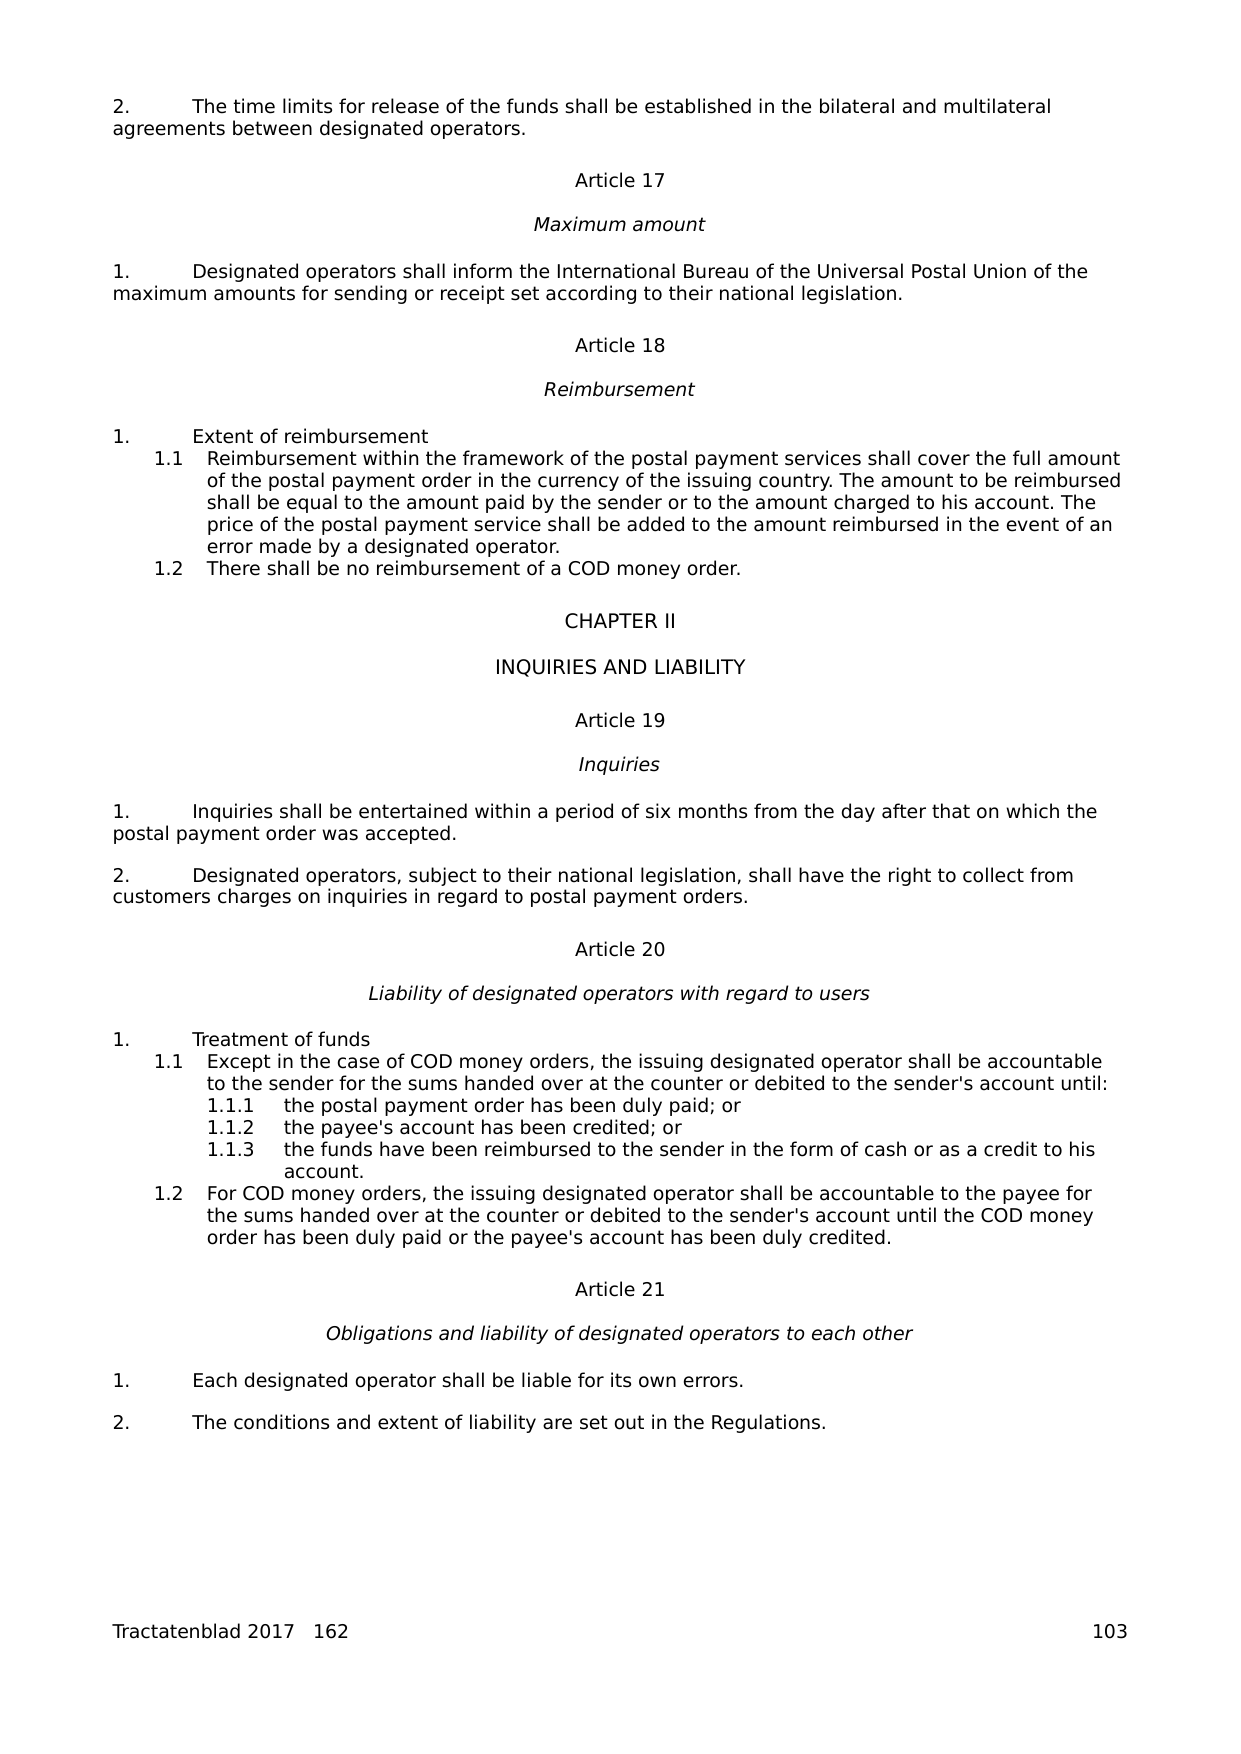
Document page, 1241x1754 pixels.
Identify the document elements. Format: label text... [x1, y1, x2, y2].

text 1. Treatment of funds [112, 1029, 1128, 1051]
subtitle Article 20 Liability of designated operators with regard to users [112, 938, 1128, 1004]
text 1.2 For COD money orders, the issuing designated operator shall be accountable to the payee for the sums handed over at the counter or debited to the sender's account until the COD money order has been duly paid or the payee's account has been duly credited. [153, 1183, 1128, 1249]
text 1.1.3 the funds have been reimbursed to the sender in the form of cash or as a credit to his account. [207, 1139, 1128, 1183]
text 1. Designated operators shall inform the International Bureau of the Universal Postal Union of the maximum amounts for sending or receipt set according to their national legislation. [112, 261, 1128, 305]
text 1. Inquiries shall be entertained within a period of six months from the day after that on which the postal payment order was accepted. [112, 801, 1128, 844]
subtitle Article 17 Maximum amount [112, 170, 1128, 236]
subtitle CHAPTER II INQUIRIES AND LIABILITY [112, 609, 1128, 679]
text 2. The time limits for release of the funds shall be established in the bilateral and multilateral agreements between designated operators. [112, 96, 1128, 140]
text 1.1 Except in the case of COD money orders, the issuing designated operator shall be accountable to the sender for the sums handed over at the counter or debited to the sender's account until: [153, 1051, 1128, 1095]
text 1.2 There shall be no reimbursement of a COD money order. [153, 558, 1128, 579]
text 2. Designated operators, subject to their national legislation, shall have the right to collect from customers charges on inquiries in regard to postal payment orders. [112, 864, 1128, 908]
text 1. Extent of reimbursement [112, 426, 1128, 448]
subtitle Article 21 Obligations and liability of designated operators to each other [112, 1279, 1128, 1345]
subtitle Article 18 Reimbursement [112, 335, 1128, 401]
text 1.1.2 the payee's account has been credited; or [207, 1117, 1128, 1139]
text 1.1.1 the postal payment order has been duly paid; or [207, 1095, 1128, 1117]
text 1.1 Reimbursement within the framework of the postal payment services shall cover the full amount of the postal payment order in the currency of the issuing country. The amount to be reimbursed shall be equal to the amount paid by the sender or to the amount charged to his account. The price of the postal payment service shall be added to the amount reimbursed in the event of an error made by a designated operator. [153, 448, 1128, 558]
text 2. The conditions and extent of liability are set out in the Regulations. [112, 1412, 1128, 1434]
subtitle Article 19 Inquiries [112, 709, 1128, 776]
text 1. Each designated operator shall be liable for its own errors. [112, 1370, 1128, 1392]
